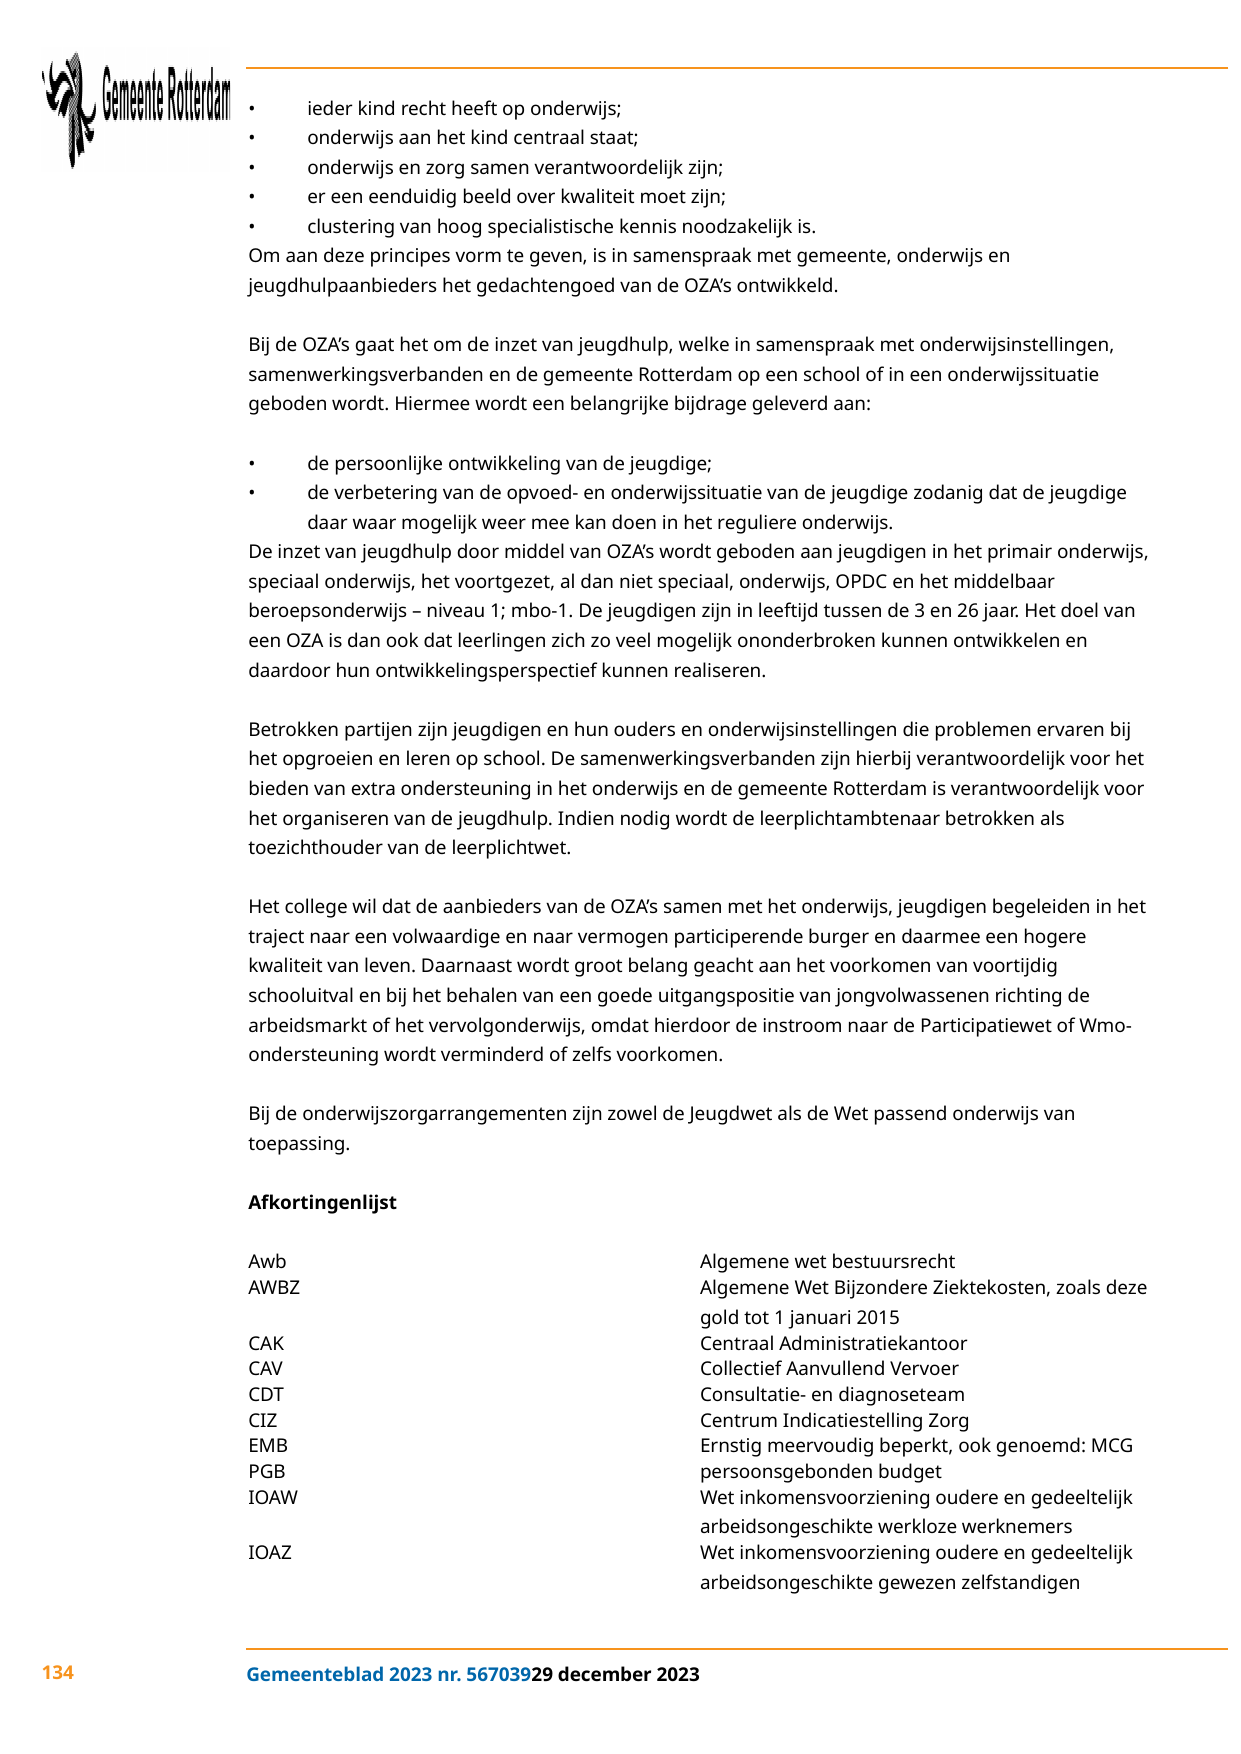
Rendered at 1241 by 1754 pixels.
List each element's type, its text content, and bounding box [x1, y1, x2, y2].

list de verbetering van de opvoed- en onderwijssituatie van de jeugdige zodanig dat de jeugdige daar waar mogelijk weer mee kan doen in het reguliere onderwijs. [248, 479, 1152, 535]
table_cell persoonsgebonden budget [700, 1458, 1152, 1484]
text Om aan deze principes vorm te geven, is in samenspraak met gemeente, onderwijs en jeugdhulpaanbieders het gedachtengoed van de OZA’s ontwikkeld. [248, 243, 1152, 298]
table_cell EMB [248, 1433, 700, 1458]
table_cell Ernstig meervoudig beperkt, ook genoemd: MCG [700, 1433, 1152, 1458]
table_cell IOAW [248, 1484, 700, 1539]
text Afkortingenlijst [248, 1189, 1152, 1215]
text Bij de OZA’s gaat het om de inzet van jeugdhulp, welke in samenspraak met onderwijsinstellingen, samenwerkingsverbanden en de gemeente Rotterdam op een school of in een onderwijssituatie geboden wordt. Hiermee wordt een belangrijke bijdrage geleverd aan: [248, 331, 1152, 416]
table_header Awb [248, 1249, 700, 1274]
text Betrokken partijen zijn jeugdigen en hun ouders en onderwijsinstellingen die problemen ervaren bij het opgroeien en leren op school. De samenwerkingsverbanden zijn hierbij verantwoordelijk voor het bieden van extra ondersteuning in het onderwijs en de gemeente Rotterdam is verantwoordelijk voor het organiseren van de jeugdhulp. Indien nodig wordt de leerplichtambtenaar betrokken als toezichthouder van de leerplichtwet. [248, 716, 1152, 860]
list onderwijs aan het kind centraal staat; [248, 124, 1152, 150]
table_cell Wet inkomensvoorziening oudere en gedeeltelijk arbeidsongeschikte gewezen zelfstandigen [700, 1539, 1152, 1595]
text Bij de onderwijszorgarrangementen zijn zowel de Jeugdwet als de Wet passend onderwijs van toepassing. [248, 1101, 1152, 1156]
list clustering van hoog specialistische kennis noodzakelijk is. [248, 213, 1152, 239]
table_cell IOAZ [248, 1539, 700, 1595]
table_cell PGB [248, 1458, 700, 1484]
table_cell CAK [248, 1330, 700, 1355]
table_cell Consultatie- en diagnoseteam [700, 1381, 1152, 1407]
text Het college wil dat de aanbieders van de OZA’s samen met het onderwijs, jeugdigen begeleiden in het traject naar een volwaardige en naar vermogen participerende burger en daarmee een hogere kwaliteit van leven. Daarnaast wordt groot belang geacht aan het voorkomen van voortijdig schooluitval en bij het behalen van een goede uitgangspositie van jongvolwassenen richting de arbeidsmarkt of het vervolgonderwijs, omdat hierdoor de instroom naar de Participatiewet of Wmo-ondersteuning wordt verminderd of zelfs voorkomen. [248, 893, 1152, 1067]
table_cell Collectief Aanvullend Vervoer [700, 1355, 1152, 1381]
picture [41, 47, 231, 172]
table_cell AWBZ [248, 1274, 700, 1330]
list de persoonlijke ontwikkeling van de jeugdige; [248, 450, 1152, 476]
table_cell CDT [248, 1381, 700, 1407]
list ieder kind recht heeft op onderwijs; [248, 95, 1152, 121]
table_cell CAV [248, 1355, 700, 1381]
table_cell Centraal Administratiekantoor [700, 1330, 1152, 1355]
text De inzet van jeugdhulp door middel van OZA’s wordt geboden aan jeugdigen in het primair onderwijs, speciaal onderwijs, het voortgezet, al dan niet speciaal, onderwijs, OPDC en het middelbaar beroepsonderwijs – niveau 1; mbo-1. De jeugdigen zijn in leeftijd tussen de 3 en 26 jaar. Het doel van een OZA is dan ook dat leerlingen zich zo veel mogelijk ononderbroken kunnen ontwikkelen en daardoor hun ontwikkelingsperspectief kunnen realiseren. [248, 538, 1152, 683]
table_header Algemene wet bestuursrecht [700, 1249, 1152, 1274]
list onderwijs en zorg samen verantwoordelijk zijn; [248, 154, 1152, 180]
list er een eenduidig beeld over kwaliteit moet zijn; [248, 183, 1152, 209]
table_cell Wet inkomensvoorziening oudere en gedeeltelijk arbeidsongeschikte werkloze werknemers [700, 1484, 1152, 1539]
table_cell Algemene Wet Bijzondere Ziektekosten, zoals deze gold tot 1 januari 2015 [700, 1274, 1152, 1330]
table_cell Centrum Indicatiestelling Zorg [700, 1407, 1152, 1433]
table_cell CIZ [248, 1407, 700, 1433]
